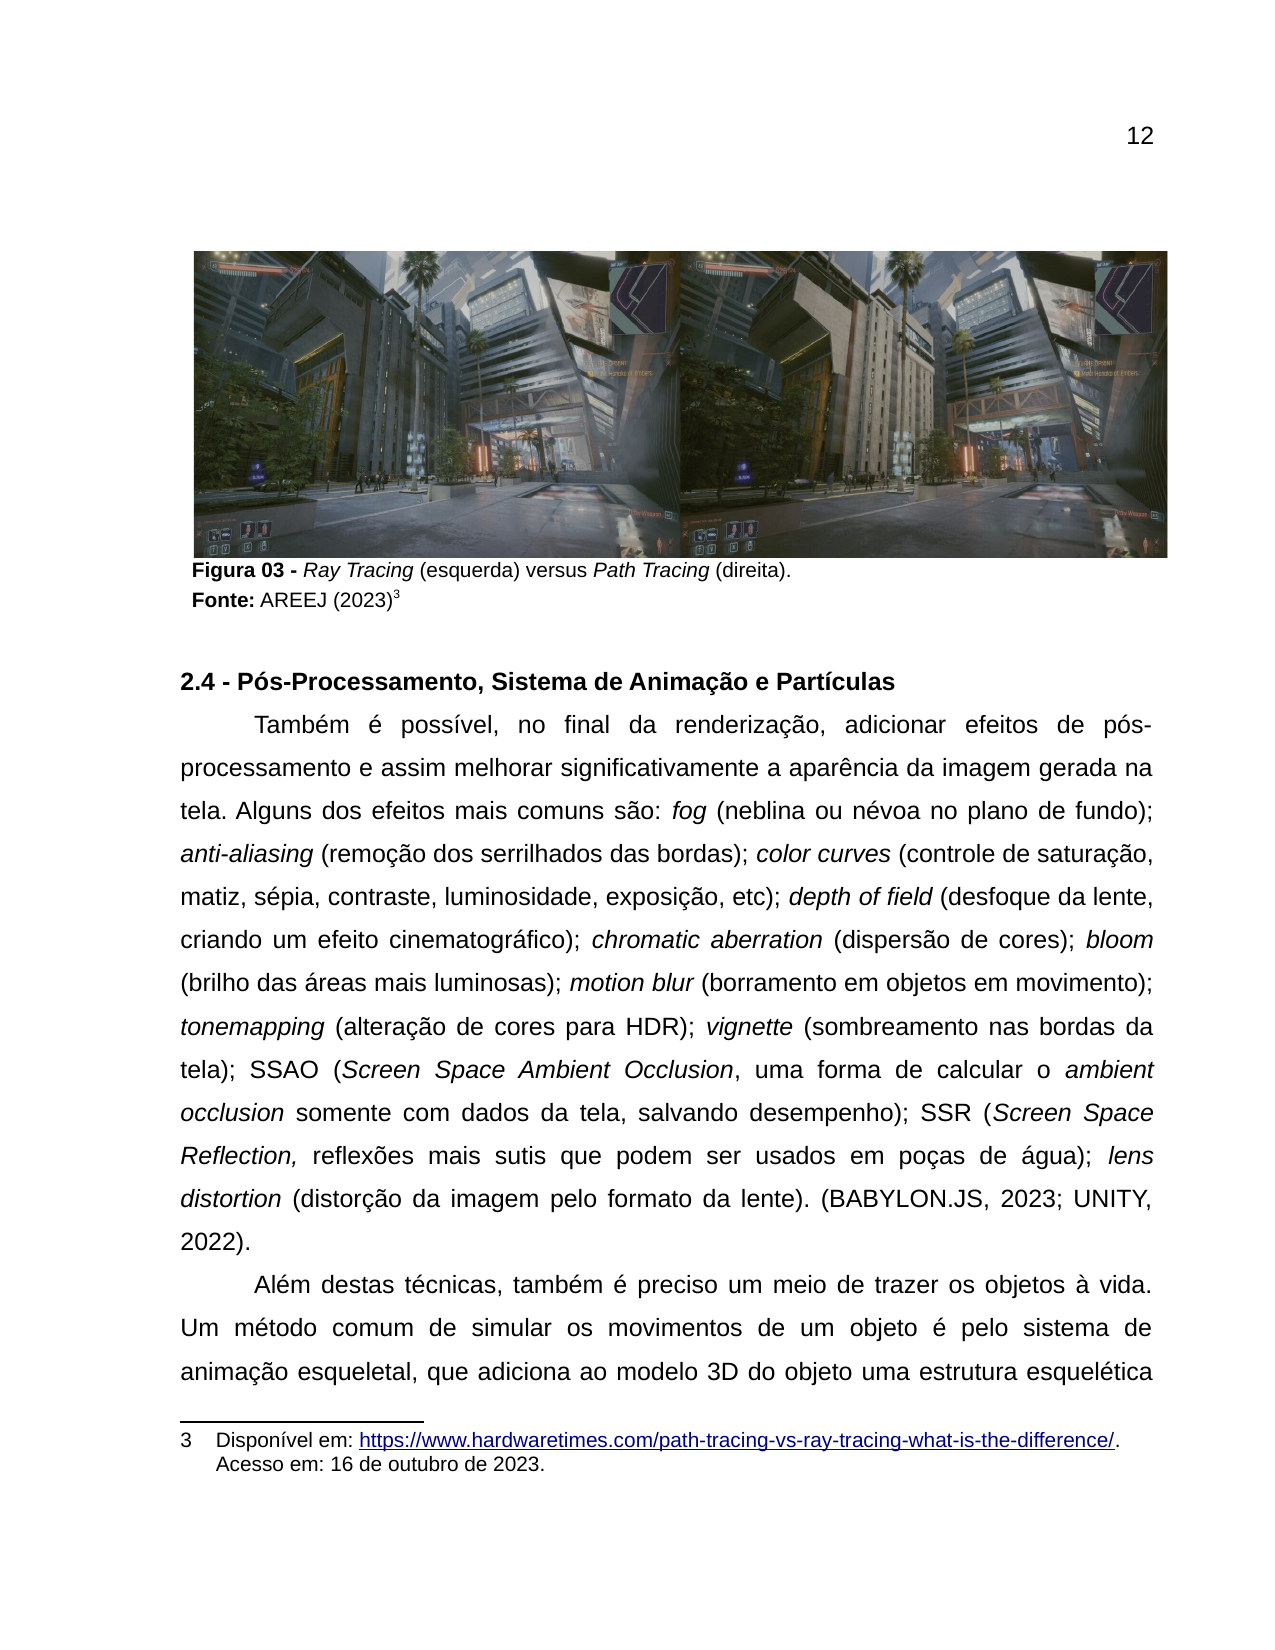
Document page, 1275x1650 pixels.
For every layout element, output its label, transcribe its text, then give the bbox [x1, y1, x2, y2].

text Fonte: AREEJ (2023) [180, 587, 1154, 611]
text Disponível em: https://www.hardwaretimes.com/path-tracing-vs-ray-tracing-what-is-the-difference/. Acesso em: 16 de outubro de 2023. [180, 1428, 1154, 1476]
text Também é possível, no final da renderização, adicionar efeitos de pós-processamento e assim melhorar significativamente a aparência da imagem gerada na tela. Alguns dos efeitos mais comuns são: fog (neblina ou névoa no plano de fundo); anti-aliasing (remoção dos serrilhados das bordas); color curves (controle de saturação, matiz, sépia, contraste, luminosidade, exposição, etc); depth of field (desfoque da lente, criando um efeito cinematográfico); chromatic aberration (dispersão de cores); bloom (brilho das áreas mais luminosas); motion blur (borramento em objetos em movimento); tonemapping (alteração de cores para HDR); vignette (sombreamento nas bordas da tela); SSAO (Screen Space Ambient Occlusion, uma forma de calcular o ambient occlusion somente com dados da tela, salvando desempenho); SSR (Screen Space Reflection, reflexões mais sutis que podem ser usados em poças de água); lens distortion (distorção da imagem pelo formato da lente). (BABYLON.JS, 2023; UNITY, 2022). [180, 709, 1154, 1256]
subtitle 2.4 - Pós-Processamento, Sistema de Animação e Partículas [180, 666, 1154, 695]
picture [193, 251, 1168, 558]
text Além destas técnicas, também é preciso um meio de trazer os objetos à vida. Um método comum de simular os movimentos de um objeto é pelo sistema de animação esqueletal, que adiciona ao modelo 3D do objeto uma estrutura esquelética [180, 1270, 1154, 1385]
text Figura 03 - Ray Tracing (esquerda) versus Path Tracing (direita). [180, 558, 1154, 581]
